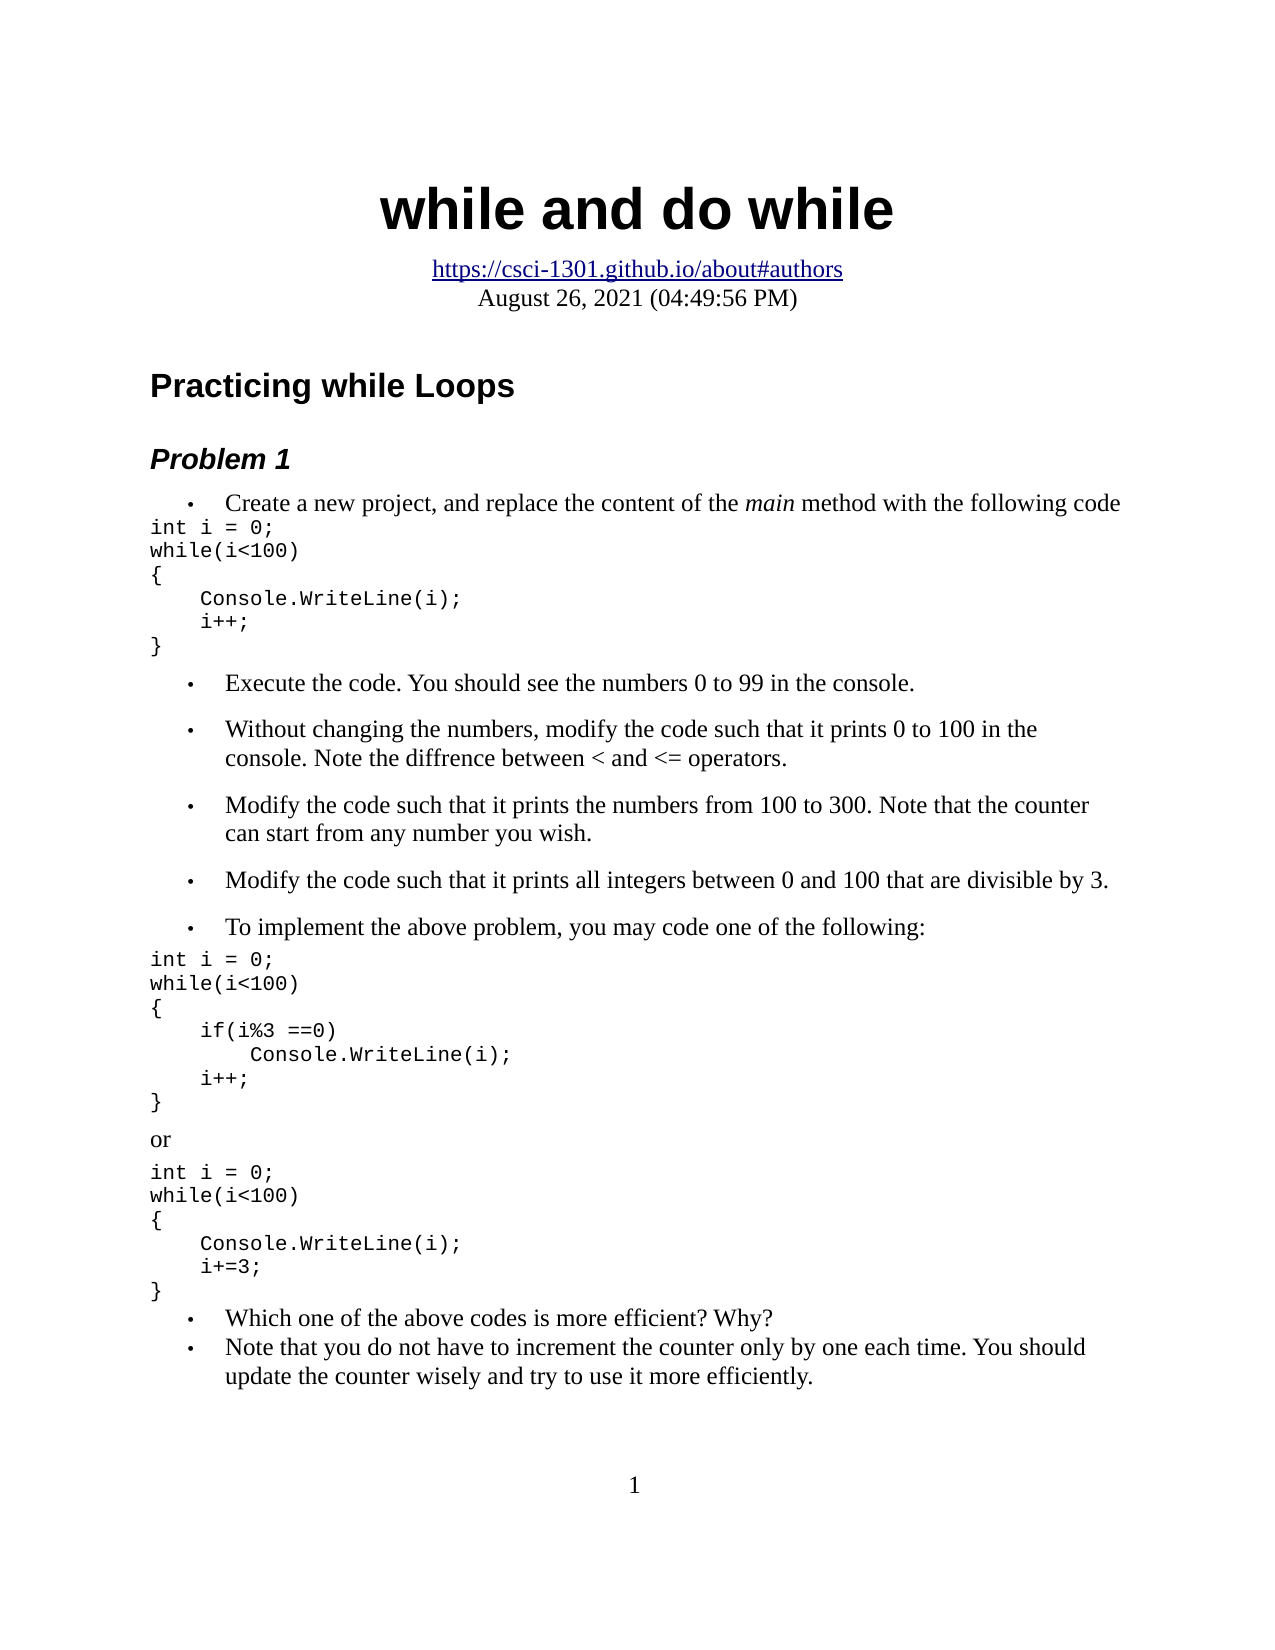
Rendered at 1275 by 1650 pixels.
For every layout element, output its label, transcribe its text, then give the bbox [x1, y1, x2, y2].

text int i = 0; [150, 949, 1125, 973]
list Note that you do not have to increment the counter only by one each time. You should update the counter wisely and try to use it more efficiently. [187, 1332, 1125, 1390]
text } [150, 1280, 1125, 1303]
list Which one of the above codes is more efficient? Why? [187, 1303, 1125, 1332]
text while(i<100) [150, 540, 1125, 564]
text { [150, 1209, 1125, 1233]
text int i = 0; [150, 1162, 1125, 1185]
text { [150, 564, 1125, 588]
text Console.WriteLine(i); [150, 1233, 1125, 1256]
title while and do while [150, 175, 1125, 242]
text { [150, 997, 1125, 1020]
text i++; [150, 611, 1125, 635]
text } [150, 1091, 1125, 1115]
text if(i%3 ==0) [150, 1020, 1125, 1044]
list Without changing the numbers, modify the code such that it prints 0 to 100 in the console. Note the diffrence between < and <= operators. [187, 714, 1125, 772]
list Modify the code such that it prints all integers between 0 and 100 that are divisible by 3. [187, 865, 1125, 894]
text or [150, 1124, 1125, 1153]
list To implement the above problem, you may code one of the following: [187, 912, 1125, 941]
text i+=3; [150, 1256, 1125, 1280]
text while(i<100) [150, 973, 1125, 997]
subtitle Problem 1 [150, 442, 1125, 476]
text August 26, 2021 (04:49:56 PM) [150, 283, 1125, 312]
text Console.WriteLine(i); [150, 1044, 1125, 1068]
text https://csci-1301.github.io/about#authors [150, 254, 1125, 283]
text i++; [150, 1068, 1125, 1091]
list Execute the code. You should see the numbers 0 to 99 in the console. [187, 668, 1125, 696]
text while(i<100) [150, 1185, 1125, 1209]
text } [150, 635, 1125, 659]
text int i = 0; [150, 517, 1125, 540]
list Modify the code such that it prints the numbers from 100 to 300. Note that the counter can start from any number you wish. [187, 790, 1125, 847]
text Console.WriteLine(i); [150, 588, 1125, 611]
subtitle Practicing while Loops [150, 366, 1125, 404]
list Create a new project, and replace the content of the main method with the following code [187, 488, 1125, 517]
